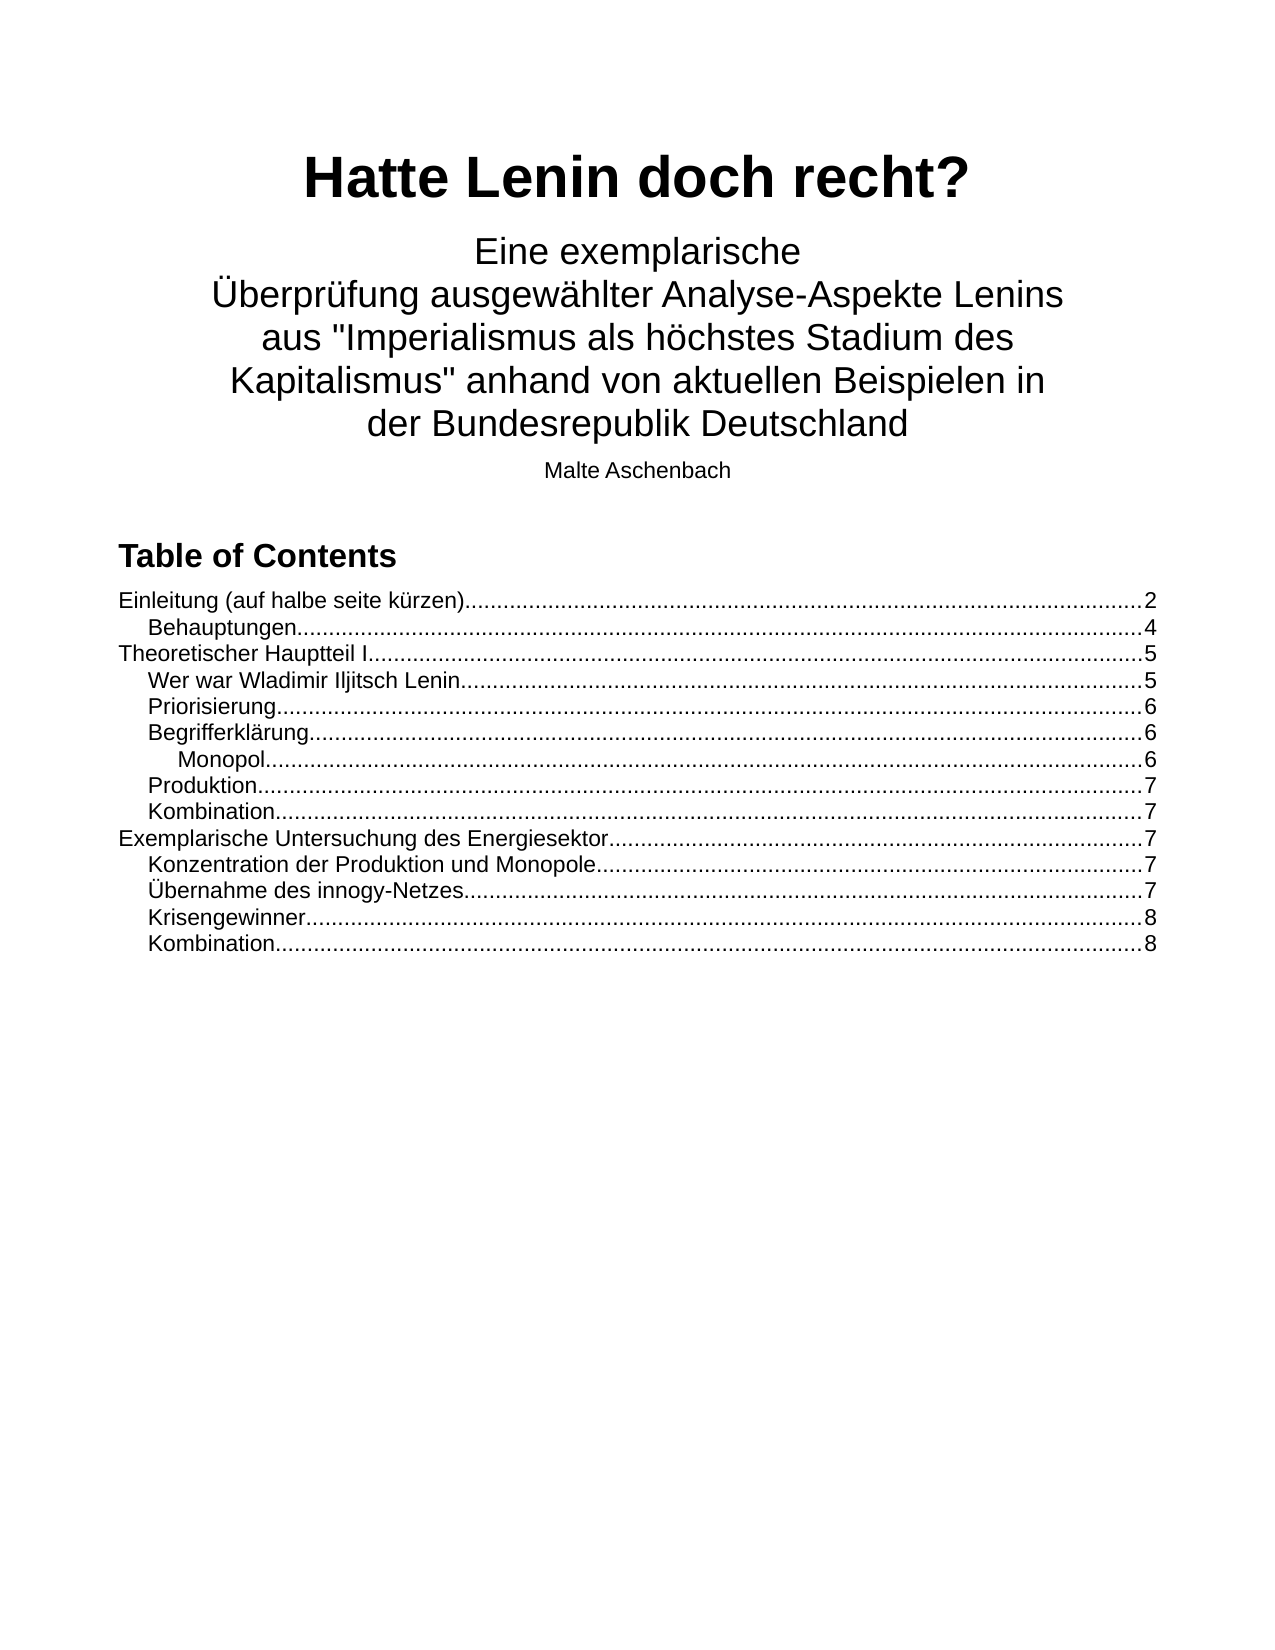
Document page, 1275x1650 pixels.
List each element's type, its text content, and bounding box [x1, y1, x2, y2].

text Konzentration der Produktion und Monopole 7 [148, 851, 1157, 877]
text Krisengewinner 8 [148, 904, 1157, 930]
subtitle Eine exemplarische Überprüfung ausgewählter Analyse-Aspekte Lenins aus "Imperialismus als höchstes Stadium des Kapitalismus" anhand von aktuellen Beispielen in der Bundesrepublik Deutschland [118, 229, 1157, 444]
text Kombination 7 [148, 798, 1157, 825]
text Priorisierung 6 [148, 693, 1157, 719]
text Theoretischer Hauptteil I 5 [118, 640, 1157, 667]
text Exemplarische Untersuchung des Energiesektor 7 [118, 825, 1157, 851]
text Begrifferklärung 6 [148, 719, 1157, 746]
text Behauptungen 4 [148, 614, 1157, 640]
text Produktion 7 [148, 772, 1157, 798]
text Monopol 6 [177, 746, 1157, 772]
text Malte Aschenbach [118, 457, 1157, 483]
text Kombination 8 [148, 930, 1157, 956]
text Wer war Wladimir Iljitsch Lenin 5 [148, 667, 1157, 693]
text Einleitung (auf halbe seite kürzen) 2 [118, 587, 1157, 614]
subtitle Table of Contents [118, 537, 1157, 575]
text Übernahme des innogy-Netzes 7 [148, 877, 1157, 904]
title Hatte Lenin doch recht? [118, 143, 1157, 210]
